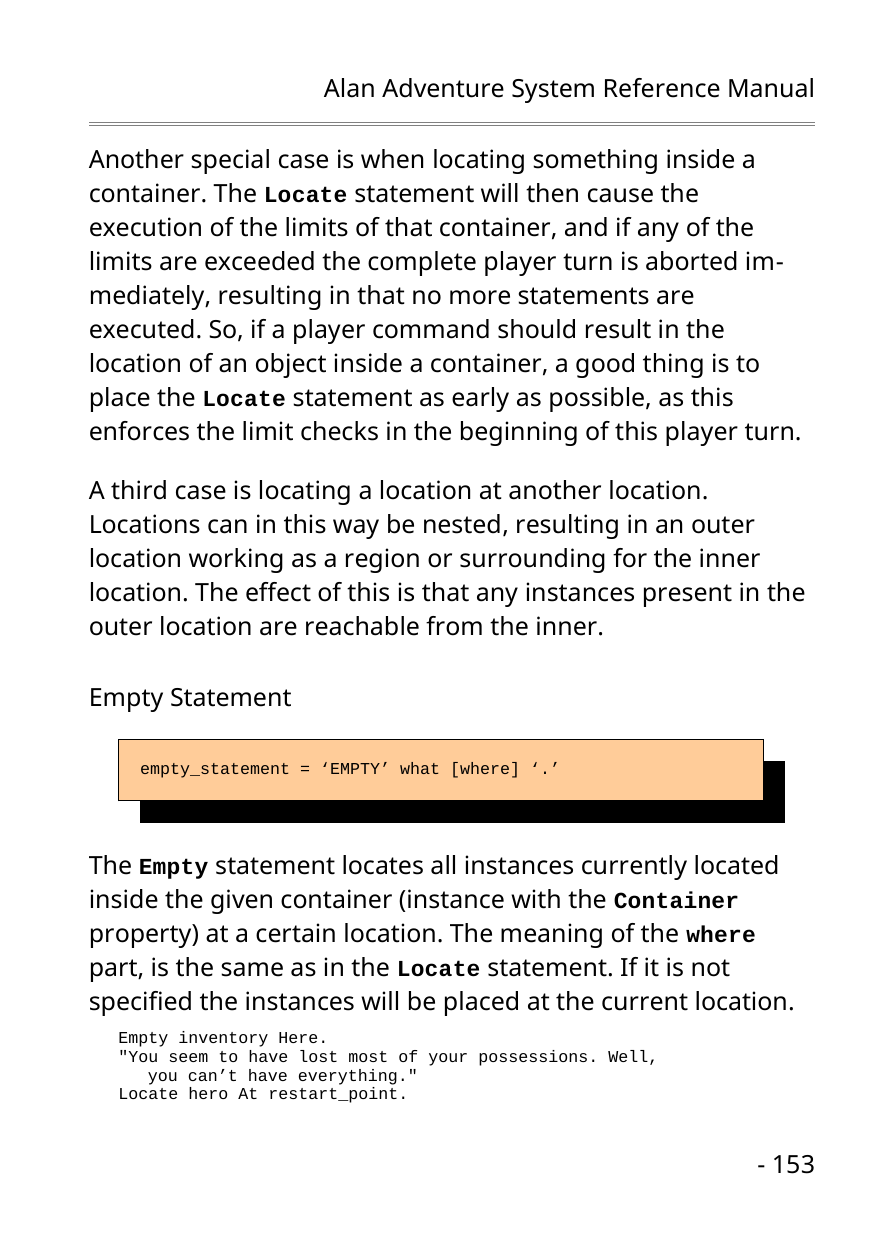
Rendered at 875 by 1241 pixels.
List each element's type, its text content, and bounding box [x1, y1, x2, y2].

text empty_statement = ‘EMPTY’ what [where] ‘.’ [119, 740, 763, 800]
text The Empty statement locates all instances currently located inside the given container (instance with the Container property) at a certain location. The meaning of the where part, is the same as in the Locate statement. If it is not specified the instances will be placed at the current location. [88, 848, 815, 1018]
text Empty inventory Here. "You seem to have lost most of your possessions. Well, you can’t have everything." Locate hero At restart_point. [118, 1030, 815, 1104]
text Another special case is when locating something inside a container. The Lo­cate statement will then cause the execution of the limits of that container, and if any of the limits are exceeded the complete player turn is aborted im­mediately, resulting in that no more statements are executed. So, if a player command should result in the location of an object inside a container, a good thing is to place the Locate statement as early as possible, as this enforces the limit checks in the beginning of this player turn. [88, 142, 815, 448]
subtitle Empty Statement [88, 680, 815, 714]
text A third case is locating a location at another location. Locations can in this way be nested, resulting in an outer location working as a region or surrounding for the inner location. The effect of this is that any instances present in the outer location are reachable from the inner. [88, 473, 815, 642]
